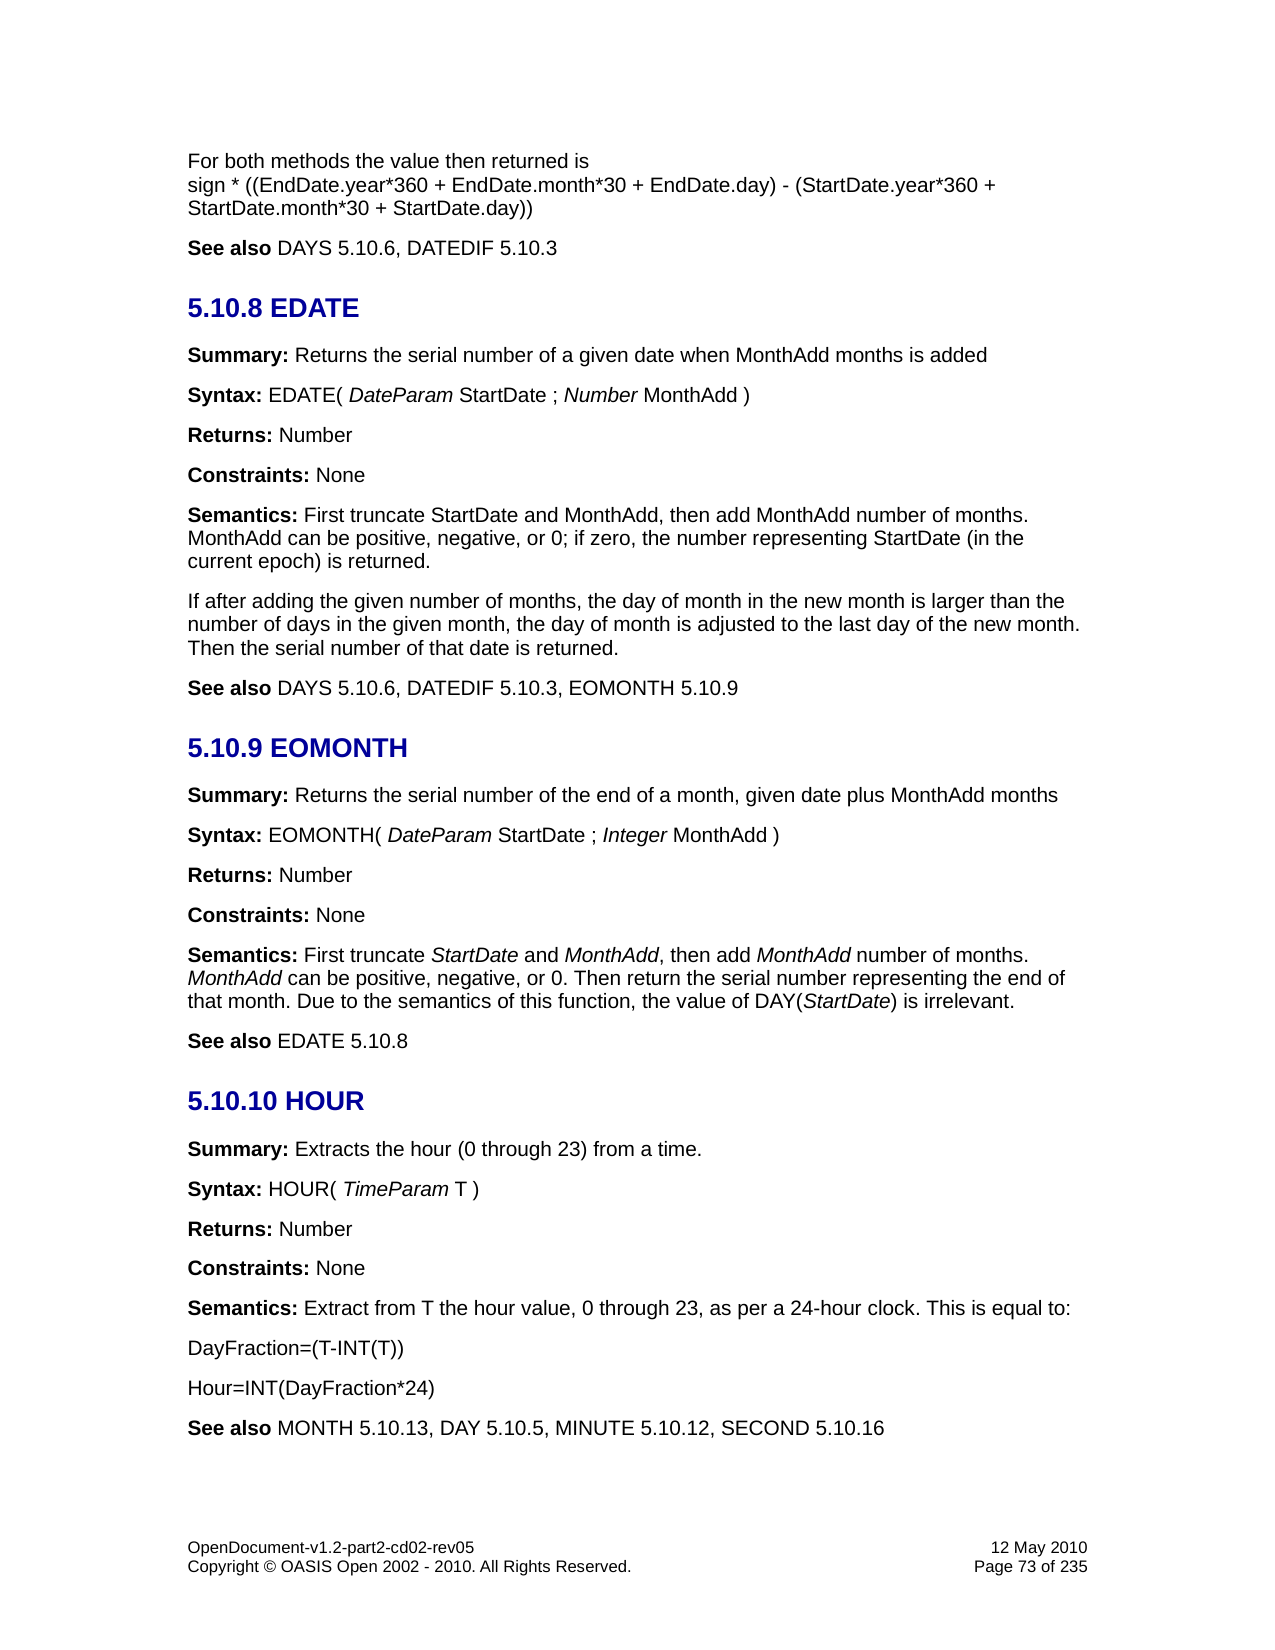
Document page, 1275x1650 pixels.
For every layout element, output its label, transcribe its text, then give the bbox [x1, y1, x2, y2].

subtitle HOUR [187, 1086, 1088, 1117]
text Constraints: None [187, 1257, 1088, 1280]
text If after adding the given number of months, the day of month in the new month is larger than the number of days in the given month, the day of month is adjusted to the last day of the new month. Then the serial number of that date is returned. [187, 590, 1088, 659]
text For both methods the value then returned is sign * ((EndDate.year*360 + EndDate.month*30 + EndDate.day) - (StartDate.year*360 + StartDate.month*30 + StartDate.day)) [187, 150, 1088, 220]
text See also DAYS 5.10.6, DATEDIF 5.10.3 [187, 236, 1088, 259]
text Hour=INT(DayFraction*24) [187, 1377, 1088, 1400]
text Semantics: First truncate StartDate and MonthAdd, then add MonthAdd number of months. MonthAdd can be positive, negative, or 0. Then return the serial number representing the end of that month. Due to the semantics of this function, the value of DAY(StartDate) is irrelevant. [187, 943, 1088, 1013]
text Constraints: None [187, 464, 1088, 487]
text Constraints: None [187, 903, 1088, 927]
subtitle EDATE [187, 293, 1088, 323]
text Returns: Number [187, 864, 1088, 887]
text Summary: Returns the serial number of the end of a month, given date plus MonthAdd months [187, 784, 1088, 807]
text Returns: Number [187, 424, 1088, 447]
subtitle EOMONTH [187, 733, 1088, 763]
text See also EDATE 5.10.8 [187, 1030, 1088, 1053]
text Summary: Extracts the hour (0 through 23) from a time. [187, 1137, 1088, 1161]
text Semantics: First truncate StartDate and MonthAdd, then add MonthAdd number of months. MonthAdd can be positive, negative, or 0; if zero, the number representing StartDate (in the current epoch) is returned. [187, 503, 1088, 573]
text Summary: Returns the serial number of a given date when MonthAdd months is added [187, 344, 1088, 367]
text Returns: Number [187, 1217, 1088, 1240]
text DayFraction=(T-INT(T)) [187, 1337, 1088, 1360]
text See also DAYS 5.10.6, DATEDIF 5.10.3, EOMONTH 5.10.9 [187, 676, 1088, 699]
text Syntax: EOMONTH( DateParam StartDate ; Integer MonthAdd ) [187, 824, 1088, 847]
text Semantics: Extract from T the hour value, 0 through 23, as per a 24-hour clock. This is equal to: [187, 1297, 1088, 1320]
text See also MONTH 5.10.13, DAY 5.10.5, MINUTE 5.10.12, SECOND 5.10.16 [187, 1417, 1088, 1440]
text Syntax: HOUR( TimeParam T ) [187, 1177, 1088, 1201]
text Syntax: EDATE( DateParam StartDate ; Number MonthAdd ) [187, 384, 1088, 407]
